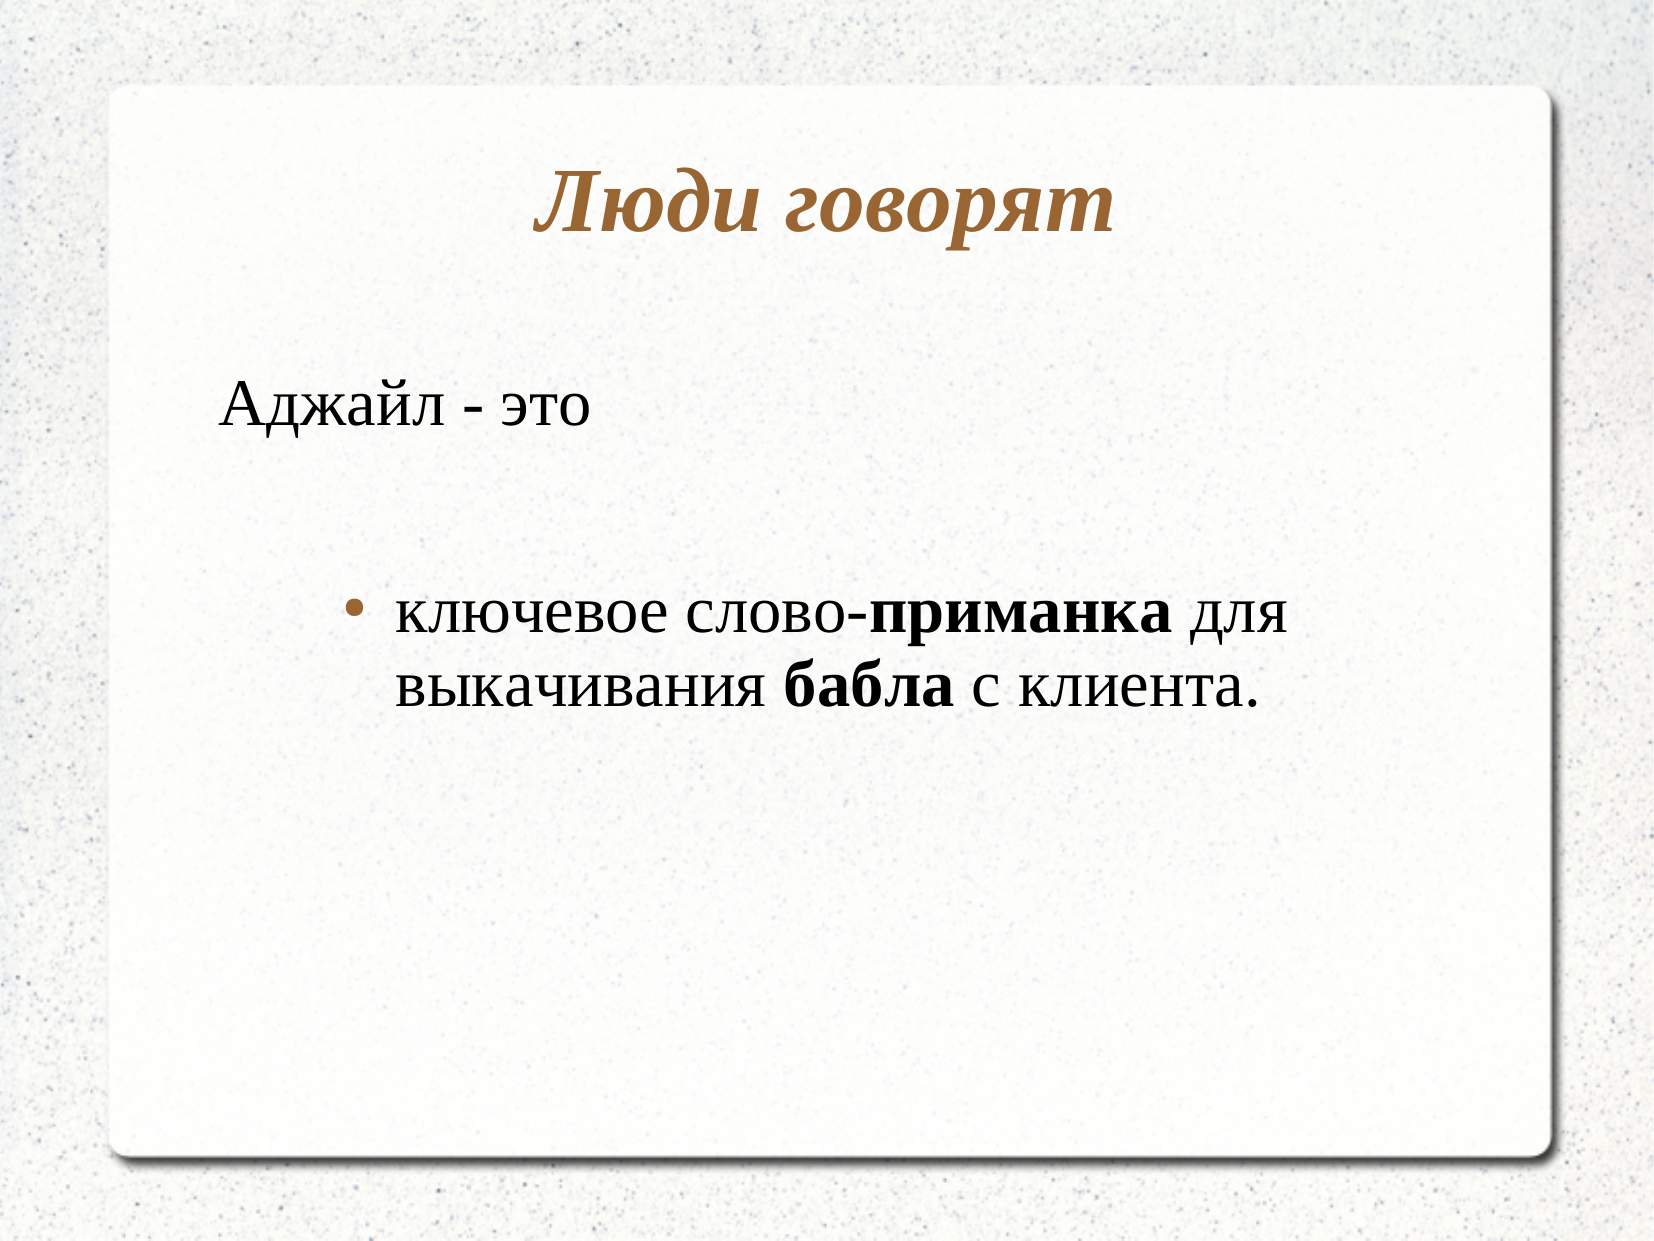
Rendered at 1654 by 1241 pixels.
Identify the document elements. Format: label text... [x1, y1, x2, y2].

picture [0, 0, 1654, 1241]
list Аджайл - это [147, 366, 1506, 481]
title Люди говорят [118, 96, 1536, 304]
list ключевое слово-приманка для выкачивания бабла с клиента. [324, 572, 1402, 837]
